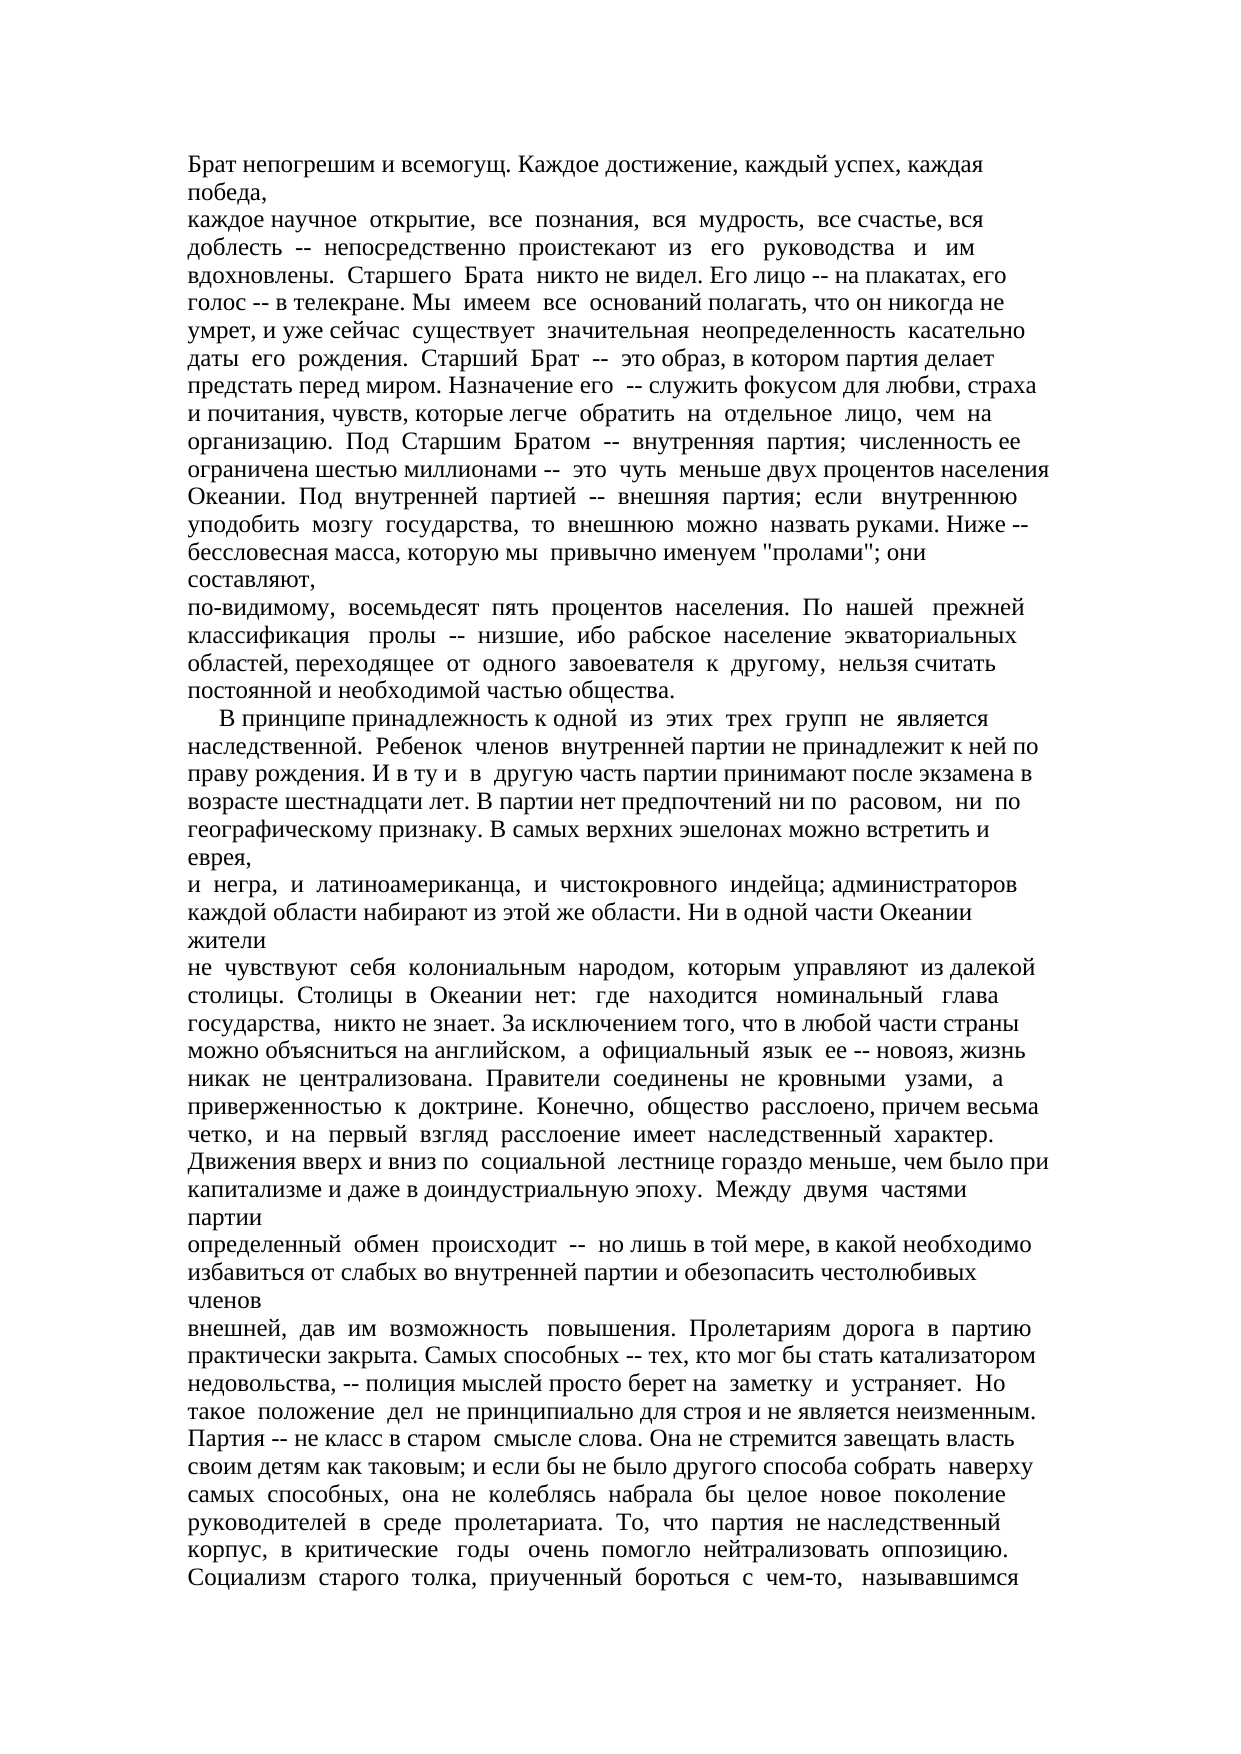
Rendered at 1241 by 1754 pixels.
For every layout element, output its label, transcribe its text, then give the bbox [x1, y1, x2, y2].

text недовольства, -- полиция мыслей просто берет на заметку и устраняет. Но [187, 1369, 1053, 1397]
text В принципе принадлежность к одной из этих трех групп не является [187, 704, 1053, 732]
text приверженностью к доктрине. Конечно, общество расслоено, причем весьма [187, 1092, 1053, 1120]
text предстать перед миром. Назначение его -- служить фокусом для любви, страха [187, 372, 1053, 399]
text не чувствуют себя колониальным народом, которым управляют из далекой [187, 953, 1053, 981]
text по-видимому, восемьдесят пять процентов населения. По нашей прежней [187, 593, 1053, 621]
text Партия -- не класс в старом смысле слова. Она не стремится завещать власть [187, 1424, 1053, 1452]
text областей, переходящее от одного завоевателя к другому, нельзя считать [187, 649, 1053, 676]
text можно объясниться на английском, а официальный язык ее -- новояз, жизнь [187, 1037, 1053, 1064]
text самых способных, она не колеблясь набрала бы целое новое поколение [187, 1480, 1053, 1508]
text географическому признаку. В самых верхних эшелонах можно встретить и еврея, [187, 815, 1053, 870]
text классификация пролы -- низшие, ибо рабское население экваториальных [187, 621, 1053, 649]
text бессловесная масса, которую мы привычно именуем "пролами"; они составляют, [187, 538, 1053, 593]
text Социализм старого толка, приученный бороться с чем-то, называвшимся [187, 1563, 1053, 1591]
text корпус, в критические годы очень помогло нейтрализовать оппозицию. [187, 1535, 1053, 1563]
text государства, никто не знает. За исключением того, что в любой части страны [187, 1009, 1053, 1037]
text умрет, и уже сейчас существует значительная неопределенность касательно [187, 316, 1053, 344]
text практически закрыта. Самых способных -- тех, кто мог бы стать катализатором [187, 1341, 1053, 1369]
text и негра, и латиноамериканца, и чистокровного индейца; администраторов [187, 870, 1053, 898]
text доблесть -- непосредственно проистекают из его руководства и им [187, 233, 1053, 261]
text возрасте шестнадцати лет. В партии нет предпочтений ни по расовом, ни по [187, 787, 1053, 815]
text столицы. Столицы в Океании нет: где находится номинальный глава [187, 981, 1053, 1009]
text организацию. Под Старшим Братом -- внутренняя партия; численность ее [187, 427, 1053, 455]
text никак не централизована. Правители соединены не кровными узами, а [187, 1064, 1053, 1092]
text вдохновлены. Старшего Брата никто не видел. Его лицо -- на плакатах, его [187, 261, 1053, 288]
text ограничена шестью миллионами -- это чуть меньше двух процентов населения [187, 455, 1053, 482]
text наследственной. Ребенок членов внутренней партии не принадлежит к ней по [187, 732, 1053, 759]
text постоянной и необходимой частью общества. [187, 676, 1053, 704]
text четко, и на первый взгляд расслоение имеет наследственный характер. [187, 1120, 1053, 1147]
text своим детям как таковым; и если бы не было другого способа собрать наверху [187, 1452, 1053, 1480]
text уподобить мозгу государства, то внешнюю можно назвать руками. Ниже -- [187, 510, 1053, 538]
text определенный обмен происходит -- но лишь в той мере, в какой необходимо [187, 1231, 1053, 1258]
text Брат непогрешим и всемогущ. Каждое достижение, каждый успех, каждая победа, [187, 150, 1053, 205]
text руководителей в среде пролетариата. То, что партия не наследственный [187, 1508, 1053, 1535]
text каждой области набирают из этой же области. Ни в одной части Океании жители [187, 898, 1053, 953]
text Движения вверх и вниз по социальной лестнице гораздо меньше, чем было при [187, 1147, 1053, 1175]
text внешней, дав им возможность повышения. Пролетариям дорога в партию [187, 1314, 1053, 1341]
text и почитания, чувств, которые легче обратить на отдельное лицо, чем на [187, 399, 1053, 427]
text капитализме и даже в доиндустриальную эпоху. Между двумя частями партии [187, 1175, 1053, 1231]
text избавиться от слабых во внутренней партии и обезопасить честолюбивых членов [187, 1258, 1053, 1314]
text Океании. Под внутренней партией -- внешняя партия; если внутреннюю [187, 482, 1053, 510]
text такое положение дел не принципиально для строя и не является неизменным. [187, 1397, 1053, 1424]
text голос -- в телекране. Мы имеем все оснований полагать, что он никогда не [187, 288, 1053, 316]
text каждое научное открытие, все познания, вся мудрость, все счастье, вся [187, 205, 1053, 233]
text даты его рождения. Старший Брат -- это образ, в котором партия делает [187, 344, 1053, 372]
text праву рождения. И в ту и в другую часть партии принимают после экзамена в [187, 759, 1053, 787]
